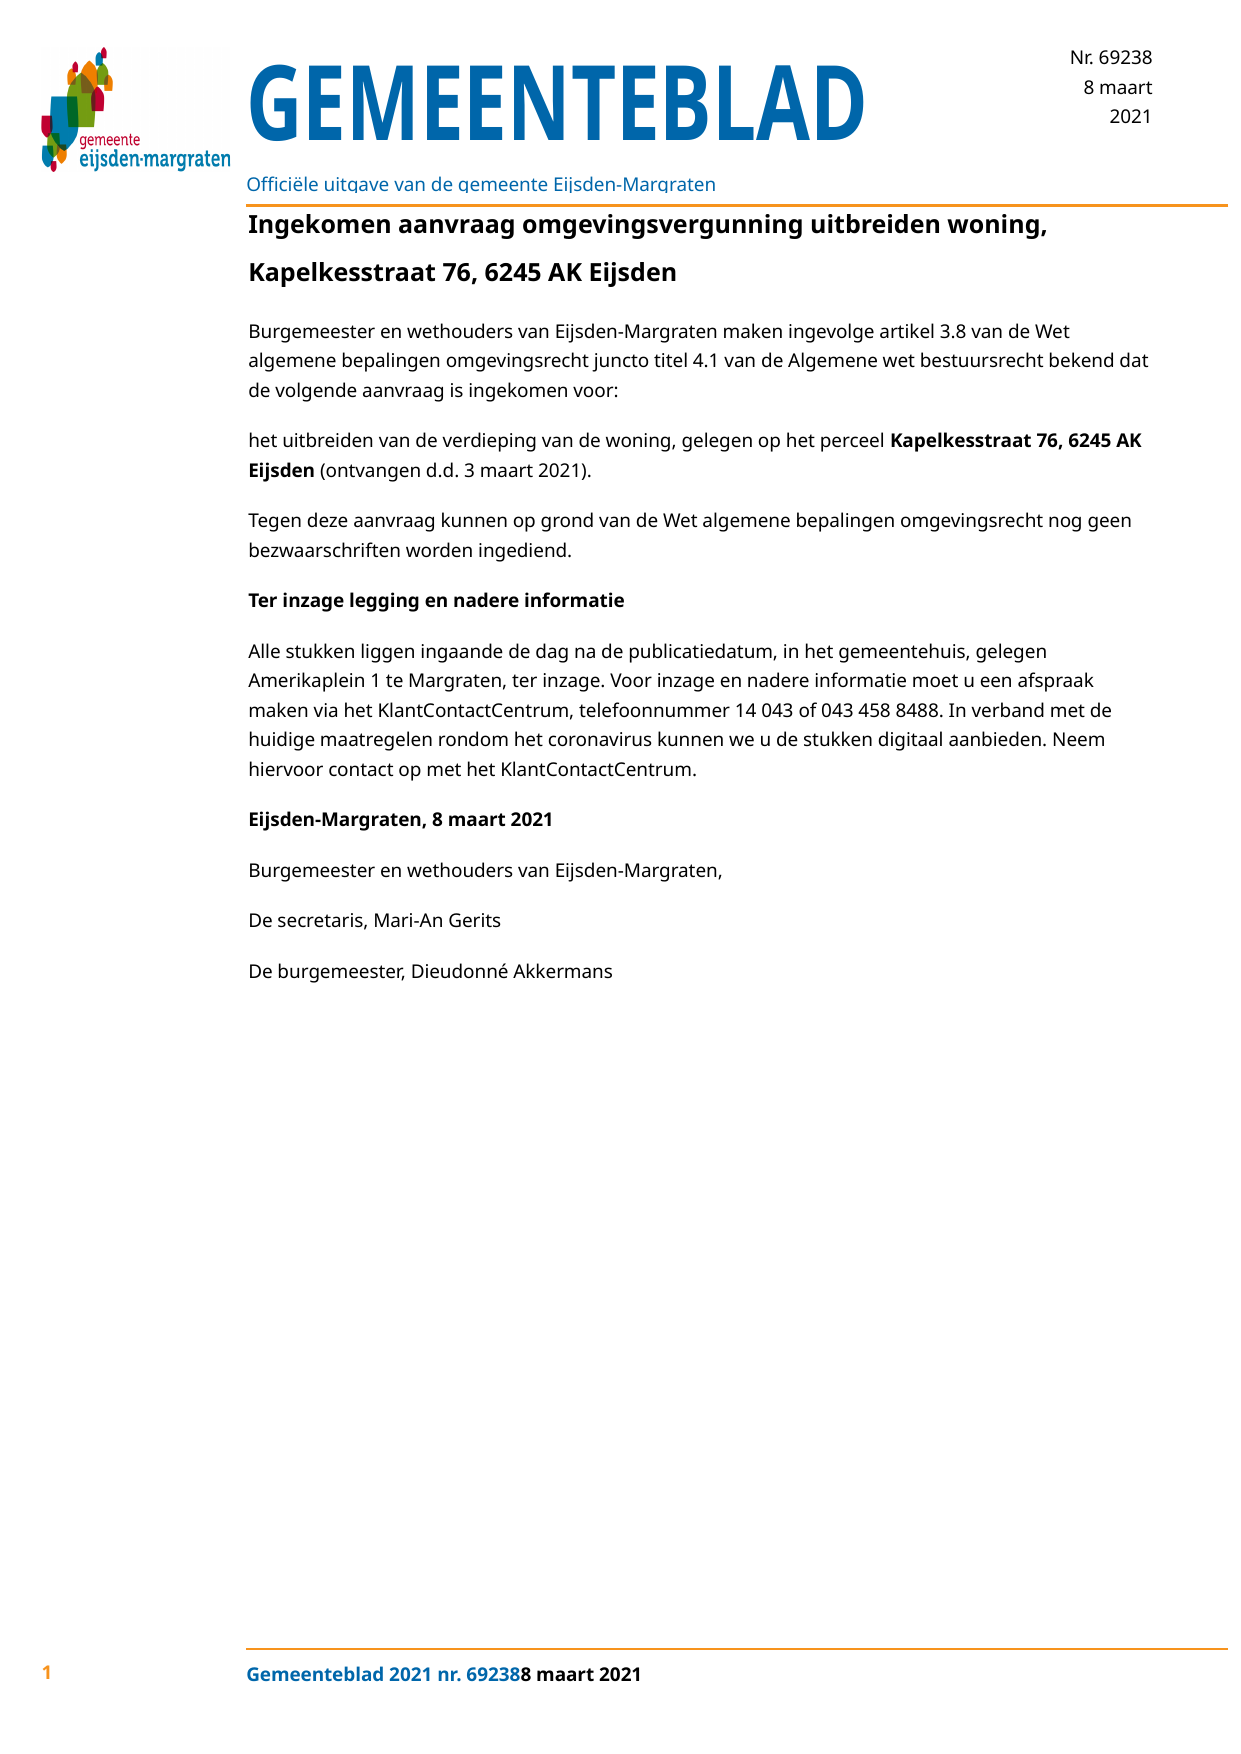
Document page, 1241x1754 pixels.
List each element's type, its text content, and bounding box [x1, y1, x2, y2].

text Burgemeester en wethouders van Eijsden-Margraten, [248, 857, 1152, 883]
text het uitbreiden van de verdieping van de woning, gelegen op het perceel Kapelkesstraat 76, 6245 AK Eijsden (ontvangen d.d. 3 maart 2021). [248, 427, 1152, 483]
text Eijsden-Margraten, 8 maart 2021 [248, 807, 1152, 832]
text De burgemeester, Dieudonné Akkermans [248, 958, 1152, 984]
picture [41, 47, 231, 172]
text Ter inzage legging en nadere informatie [248, 587, 1152, 613]
text Tegen deze aanvraag kunnen op grond van de Wet algemene bepalingen omgevingsrecht nog geen bezwaarschriften worden ingediend. [248, 507, 1152, 563]
text Burgemeester en wethouders van Eijsden-Margraten maken ingevolge artikel 3.8 van de Wet algemene bepalingen omgevingsrecht juncto titel 4.1 van de Algemene wet bestuursrecht bekend dat de volgende aanvraag is ingekomen voor: [248, 318, 1152, 403]
text De secretaris, Mari-An Gerits [248, 907, 1152, 933]
text Alle stukken liggen ingaande de dag na de publicatiedatum, in het gemeentehuis, gelegen Amerikaplein 1 te Margraten, ter inzage. Voor inzage en nadere informatie moet u een afspraak maken via het KlantContactCentrum, telefoonnummer 14 043 of 043 458 8488. In verband met de huidige maatregelen rondom het coronavirus kunnen we u de stukken digitaal aanbieden. Neem hiervoor contact op met het KlantContactCentrum. [248, 638, 1152, 782]
text Ingekomen aanvraag omgevingsvergunning uitbreiden woning, Kapelkesstraat 76, 6245 AK Eijsden [248, 207, 1152, 288]
